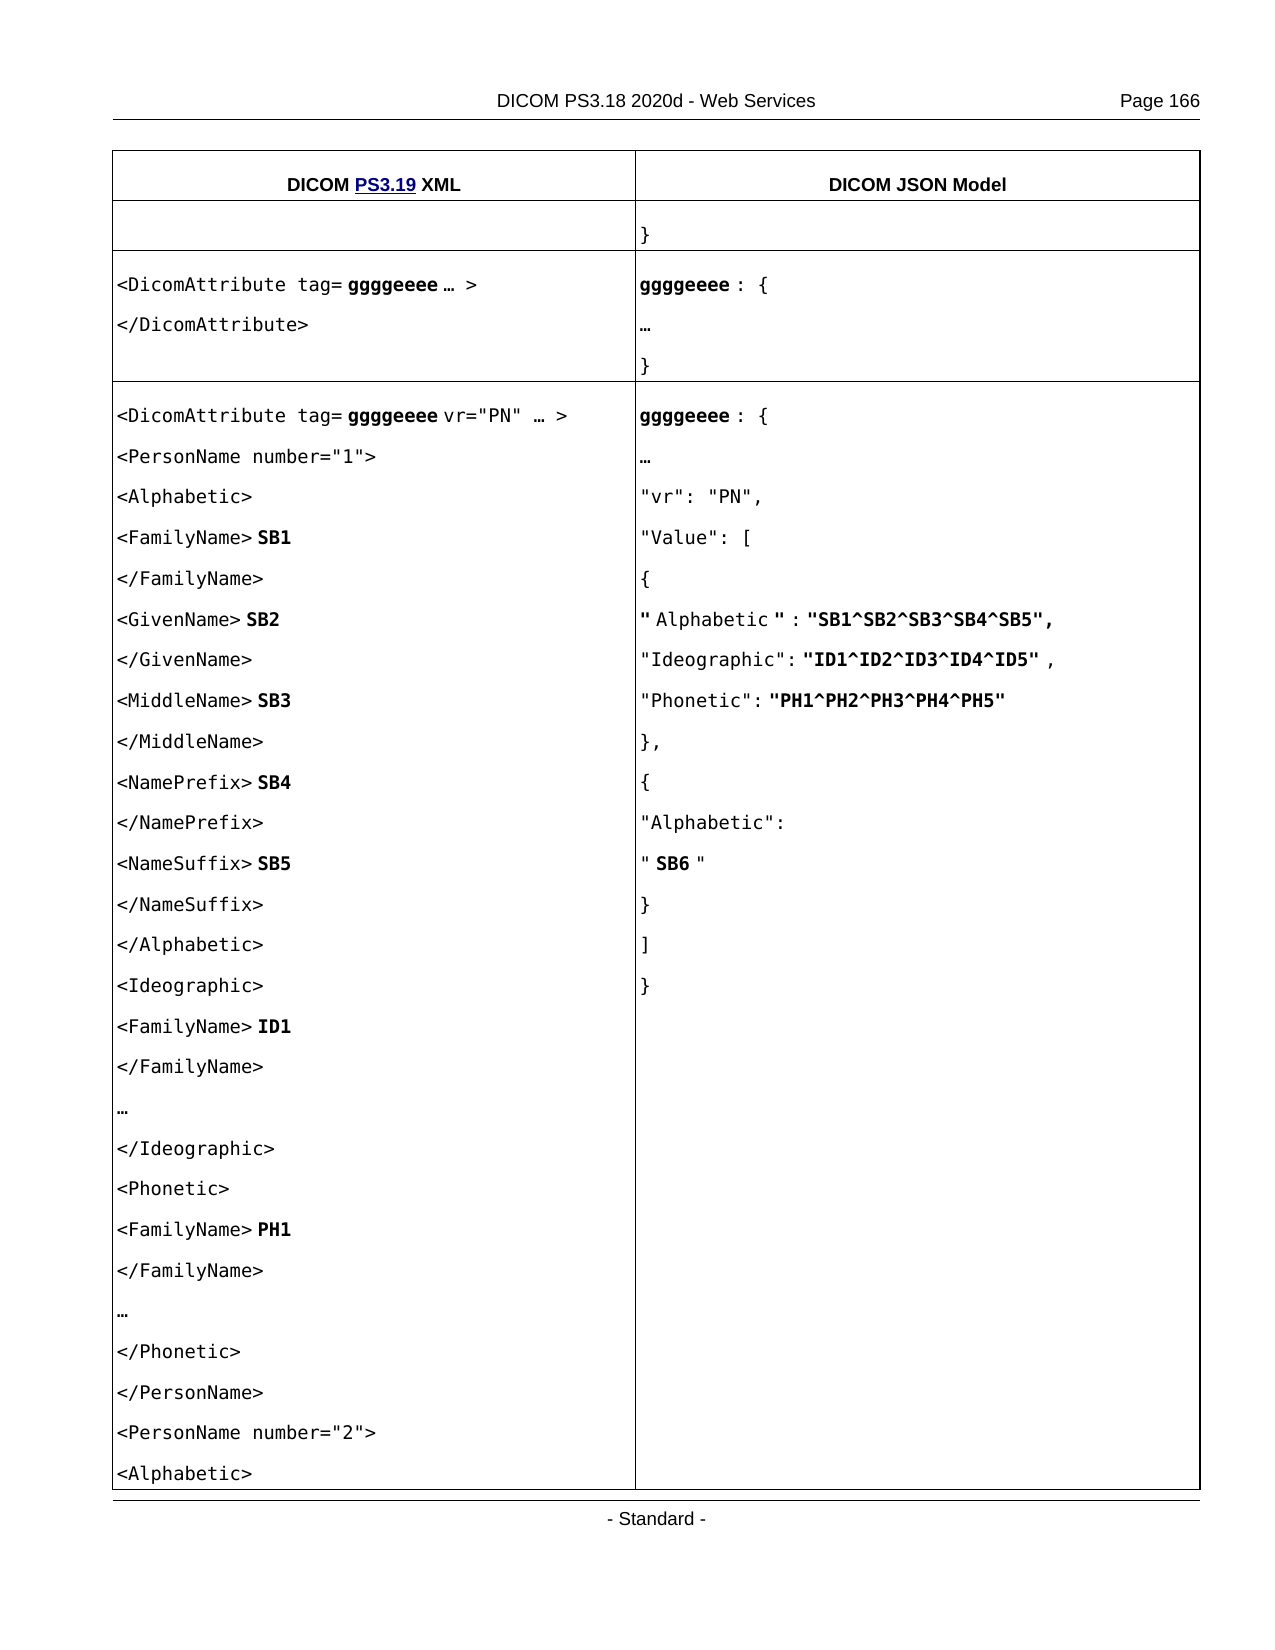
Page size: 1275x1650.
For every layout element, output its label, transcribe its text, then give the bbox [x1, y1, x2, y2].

table_cell ggggeeee : { … } [636, 251, 1199, 381]
table_header DICOM JSON Model [636, 151, 1199, 200]
table_cell ggggeeee : { … "vr": "PN", "Value": [ { " Alphabetic " : "SB1^SB2^SB3^SB4^SB5", "Ideographic": "ID1^ID2^ID3^ID4^ID5" , "Phonetic": "PH1^PH2^PH3^PH4^PH5" }, { "Alphabetic": " SB6 " } ] } [636, 382, 1199, 1489]
table_cell } [636, 201, 1199, 250]
table_cell <DicomAttribute tag= ggggeeee vr="PN" … > <PersonName number="1"> <Alphabetic> <FamilyName> SB1 </FamilyName> <GivenName> SB2 </GivenName> <MiddleName> SB3 </MiddleName> <NamePrefix> SB4 </NamePrefix> <NameSuffix> SB5 </NameSuffix> </Alphabetic> <Ideographic> <FamilyName> ID1 </FamilyName> … </Ideographic> <Phonetic> <FamilyName> PH1 </FamilyName> … </Phonetic> </PersonName> <PersonName number="2"> <Alphabetic> [113, 382, 635, 1489]
table_cell <DicomAttribute tag= ggggeeee … > </DicomAttribute> [113, 251, 635, 381]
table_cell [113, 201, 635, 250]
table_header DICOM PS3.19 XML [113, 151, 635, 200]
